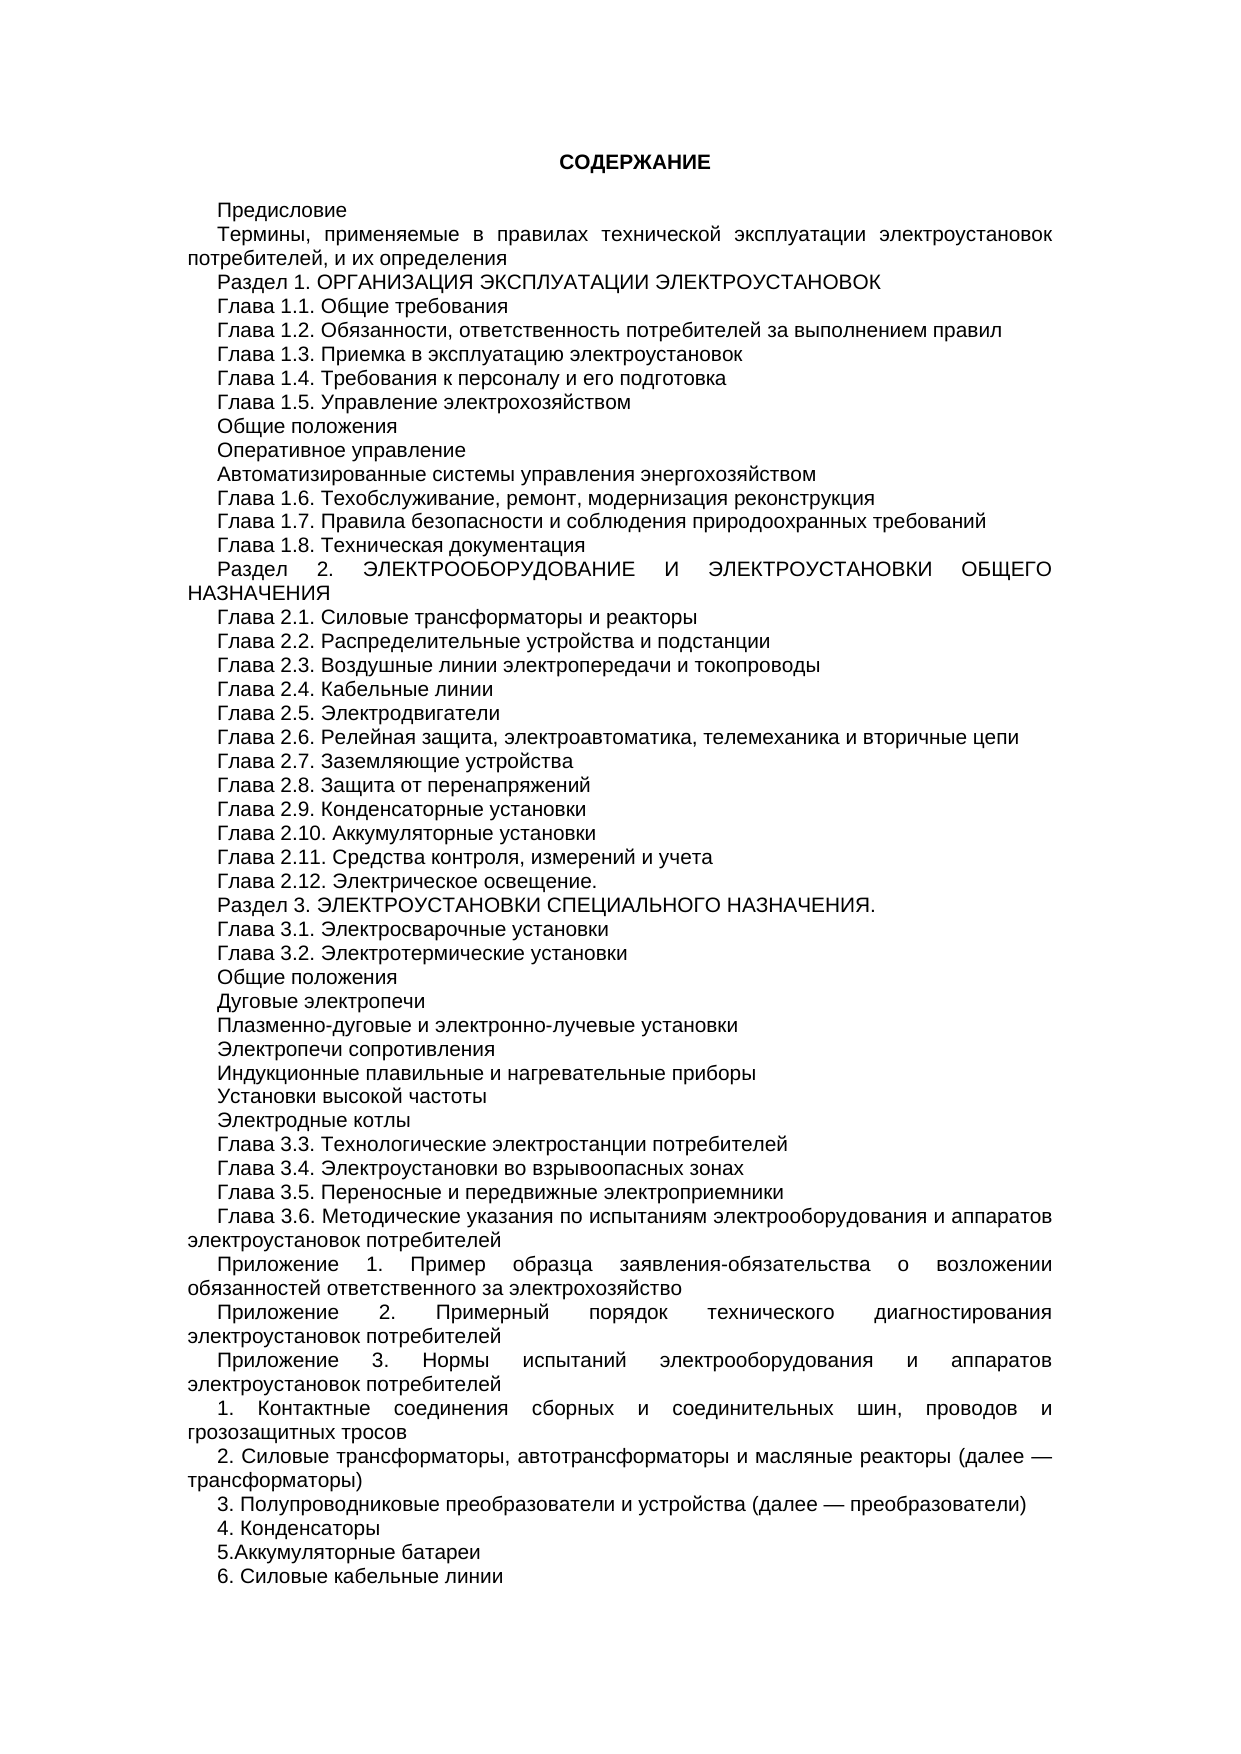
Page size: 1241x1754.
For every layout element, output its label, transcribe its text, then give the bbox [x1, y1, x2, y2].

text Глава 2.11. Средства контроля, измерений и учета [187, 845, 1053, 869]
text Общие положения [187, 413, 1053, 437]
text Глава 1.5. Управление электрохозяйством [187, 389, 1053, 413]
text Глава 2.7. Заземляющие устройства [187, 749, 1053, 773]
text Глава 2.9. Конденсаторные установки [187, 797, 1053, 821]
text Общие положения [187, 964, 1053, 988]
text Электродные котлы [187, 1108, 1053, 1132]
text Плазменно-дуговые и электронно-лучевые установки [187, 1012, 1053, 1036]
text Раздел 3. ЭЛЕКТРОУСТАНОВКИ СПЕЦИАЛЬНОГО НАЗНАЧЕНИЯ. [187, 893, 1053, 917]
text Глава 3.5. Переносные и передвижные электроприемники [187, 1180, 1053, 1204]
text Глава 3.3. Технологические электростанции потребителей [187, 1132, 1053, 1156]
text Глава 2.2. Распределительные устройства и подстанции [187, 629, 1053, 653]
text Глава 1.6. Техобслуживание, ремонт, модернизация реконструкция [187, 485, 1053, 509]
text 5.Аккумуляторные батареи [187, 1539, 1053, 1563]
text Раздел 1. ОРГАНИЗАЦИЯ ЭКСПЛУАТАЦИИ ЭЛЕКТРОУСТАНОВОК [187, 270, 1053, 294]
text 1. Контактные соединения сборных и соединительных шин, проводов и грозозащитных тросов [187, 1396, 1053, 1444]
text Раздел 2. ЭЛЕКТРООБОРУДОВАНИЕ И ЭЛЕКТРОУСТАНОВКИ ОБЩЕГО НАЗНАЧЕНИЯ [187, 557, 1053, 605]
text Индукционные плавильные и нагревательные приборы [187, 1060, 1053, 1084]
text Глава 3.1. Электросварочные установки [187, 917, 1053, 941]
text Глава 2.12. Электрическое освещение. [187, 869, 1053, 893]
text Дуговые электропечи [187, 988, 1053, 1012]
text Глава 2.4. Кабельные линии [187, 677, 1053, 701]
text Глава 3.6. Методические указания по испытаниям электрооборудования и аппаратов электроустановок потребителей [187, 1204, 1053, 1252]
text Глава 2.6. Релейная защита, электроавтоматика, телемеханика и вторичные цепи [187, 725, 1053, 749]
text СОДЕРЖАНИЕ [187, 150, 1053, 174]
text Глава 1.4. Требования к персоналу и его подготовка [187, 366, 1053, 389]
text Глава 2.3. Воздушные линии электропередачи и токопроводы [187, 653, 1053, 677]
text Электропечи сопротивления [187, 1036, 1053, 1060]
text Оперативное управление [187, 437, 1053, 461]
text 6. Силовые кабельные линии [187, 1563, 1053, 1587]
text Автоматизированные системы управления энергохозяйством [187, 461, 1053, 485]
text 3. Полупроводниковые преобразователи и устройства (далее — преобразователи) [187, 1492, 1053, 1516]
text 4. Конденсаторы [187, 1516, 1053, 1539]
text Термины, применяемые в правилах технической эксплуатации электроустановок потребителей, и их определения [187, 222, 1053, 270]
text Глава 1.1. Общие требования [187, 294, 1053, 318]
text Приложение 3. Нормы испытаний электрооборудования и аппаратов электроустановок потребителей [187, 1348, 1053, 1396]
text Глава 3.4. Электроустановки во взрывоопасных зонах [187, 1156, 1053, 1180]
text Предисловие [187, 198, 1053, 222]
text Глава 2.8. Защита от перенапряжений [187, 773, 1053, 797]
text Глава 3.2. Электротермические установки [187, 941, 1053, 964]
text Глава 2.1. Силовые трансформаторы и реакторы [187, 605, 1053, 629]
text Установки высокой частоты [187, 1084, 1053, 1108]
text Глава 1.7. Правила безопасности и соблюдения природоохранных требований [187, 509, 1053, 533]
text Глава 1.3. Приемка в эксплуатацию электроустановок [187, 342, 1053, 366]
text Приложение 2. Примерный порядок технического диагностирования электроустановок потребителей [187, 1300, 1053, 1348]
text Глава 1.2. Обязанности, ответственность потребителей за выполнением правил [187, 318, 1053, 342]
text Глава 1.8. Техническая документация [187, 533, 1053, 557]
text Приложение 1. Пример образца заявления-обязательства о возложении обязанностей ответственного за электрохозяйство [187, 1252, 1053, 1300]
text 2. Силовые трансформаторы, автотрансформаторы и масляные реакторы (далее — трансформаторы) [187, 1444, 1053, 1492]
text Глава 2.10. Аккумуляторные установки [187, 821, 1053, 845]
text Глава 2.5. Электродвигатели [187, 701, 1053, 725]
